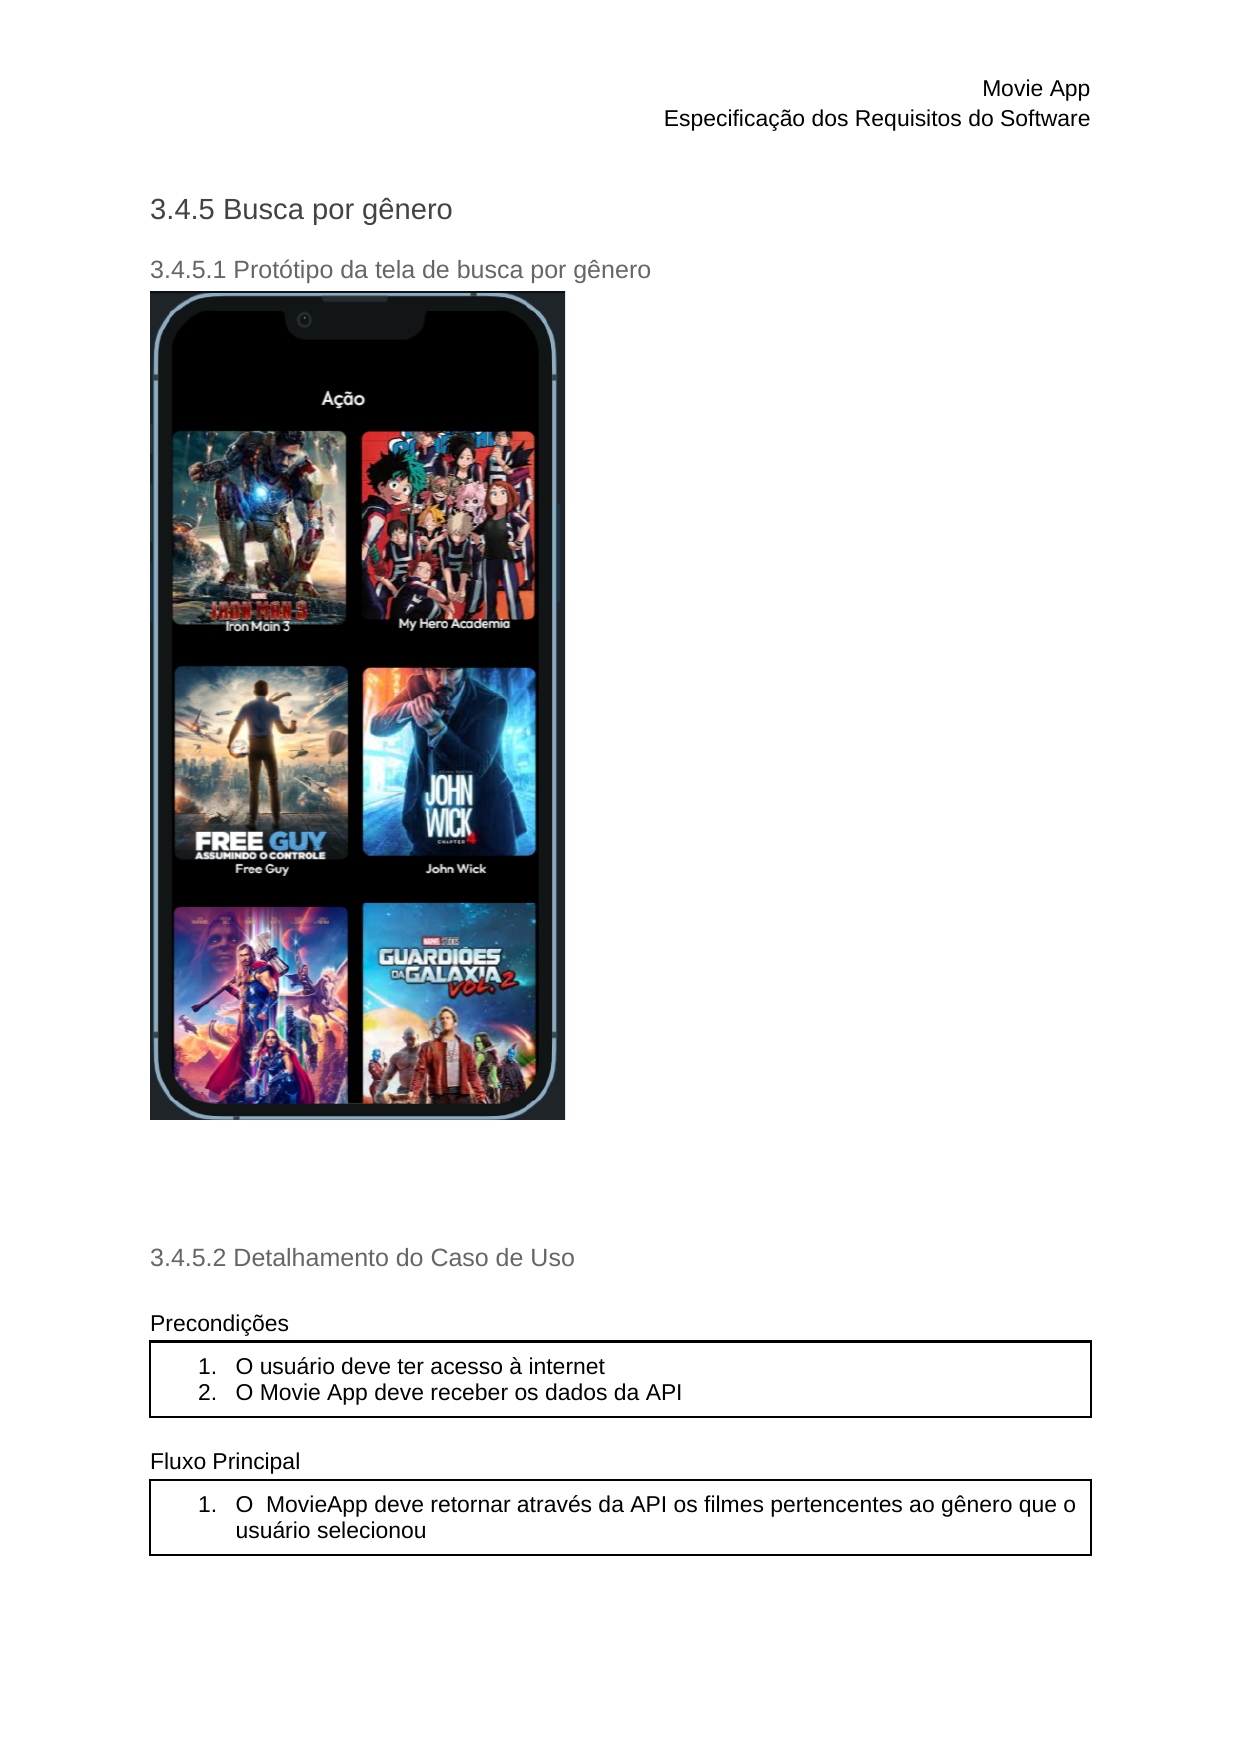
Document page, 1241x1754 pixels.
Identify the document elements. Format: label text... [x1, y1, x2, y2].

table_header O usuário deve ter acesso à internet O Movie App deve receber os dados da API [151, 1343, 1090, 1416]
table_header O MovieApp deve retornar através da API os filmes pertencentes ao gênero que o usuário selecionou [151, 1481, 1090, 1554]
text Fluxo Principal [150, 1448, 1090, 1475]
picture [150, 291, 565, 1120]
subtitle 3.4.5.1 Protótipo da tela de busca por gênero [150, 255, 1090, 283]
subtitle 3.4.5.2 Detalhamento do Caso de Uso [150, 1243, 1090, 1272]
subtitle 3.4.5 Busca por gênero [150, 192, 1090, 226]
text Precondições [150, 1310, 1090, 1337]
